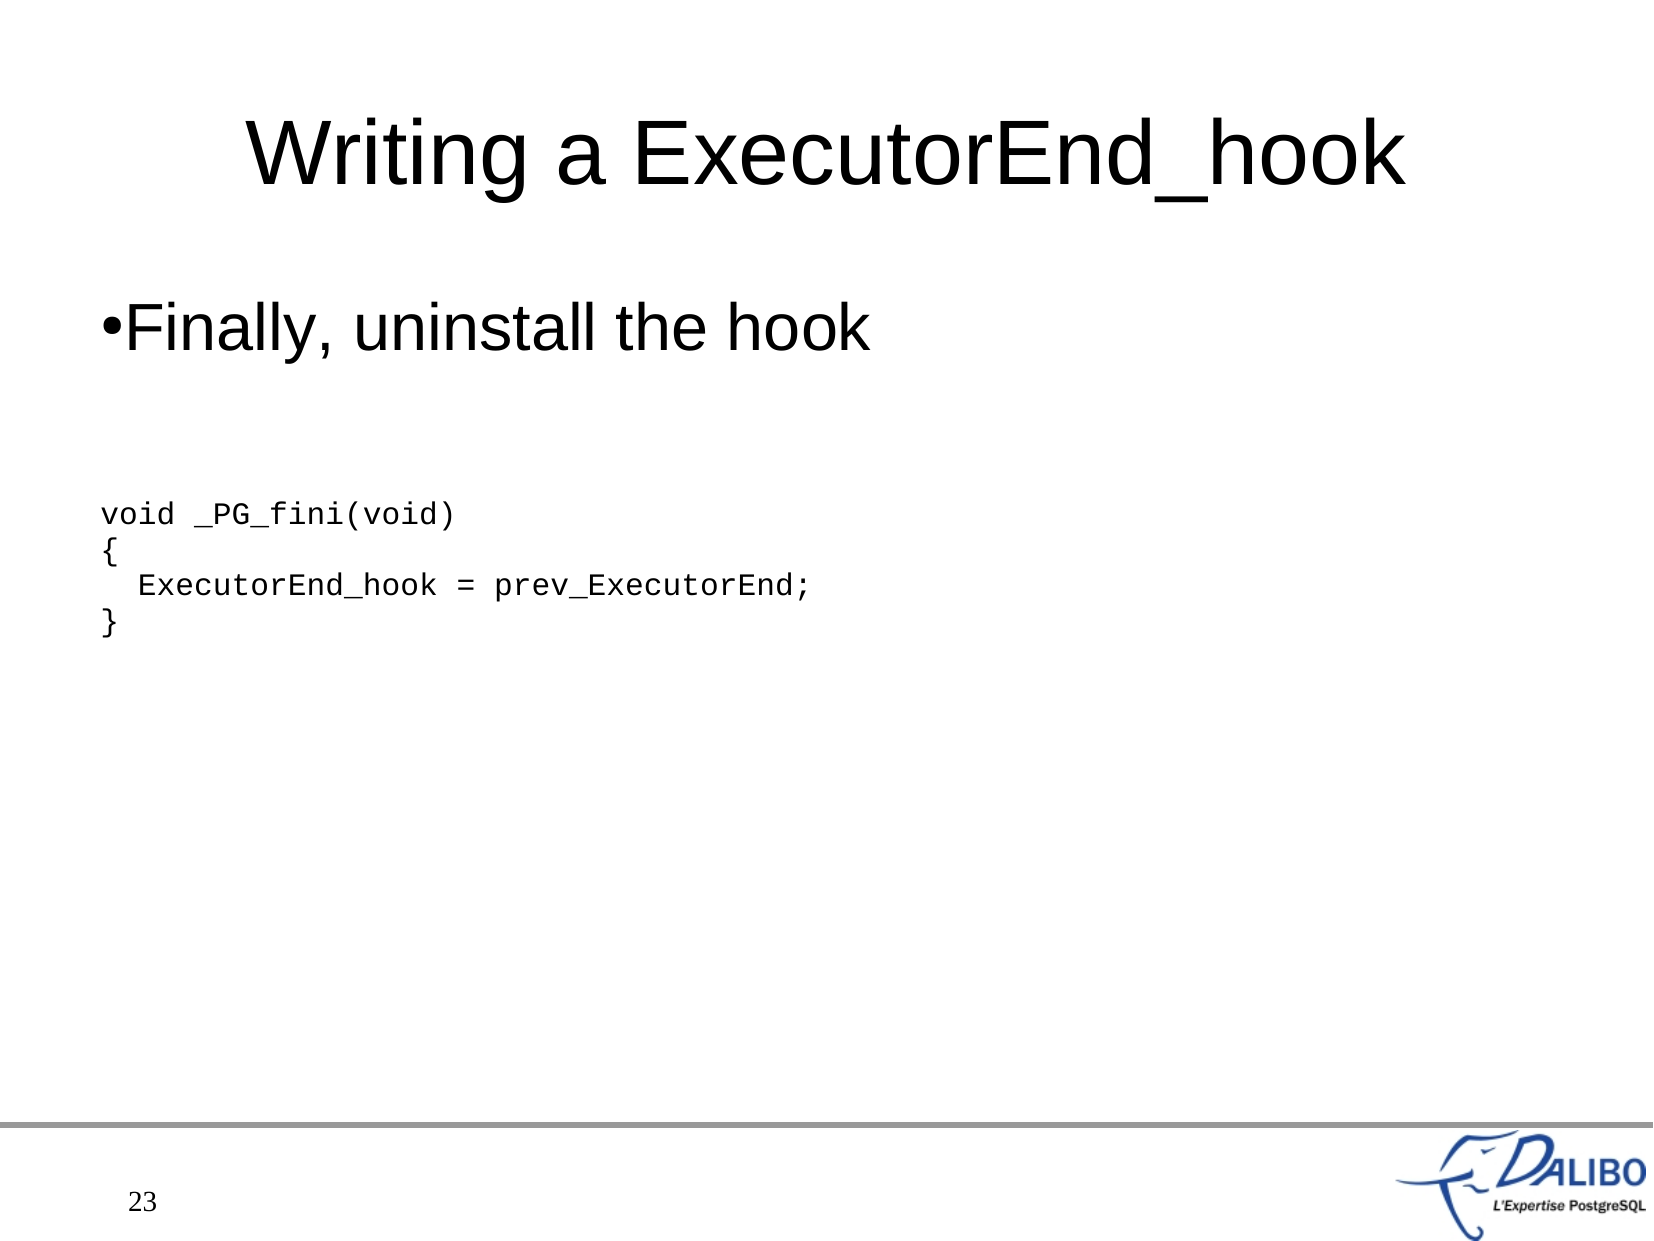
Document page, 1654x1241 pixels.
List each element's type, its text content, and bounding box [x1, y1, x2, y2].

picture [1395, 1130, 1646, 1241]
title Writing a ExecutorEnd_hook [82, 49, 1571, 257]
list Finally, uninstall the hook void _PG_fini(void) { ExecutorEnd_hook = prev_ExecutorEnd; } [82, 290, 1571, 1109]
